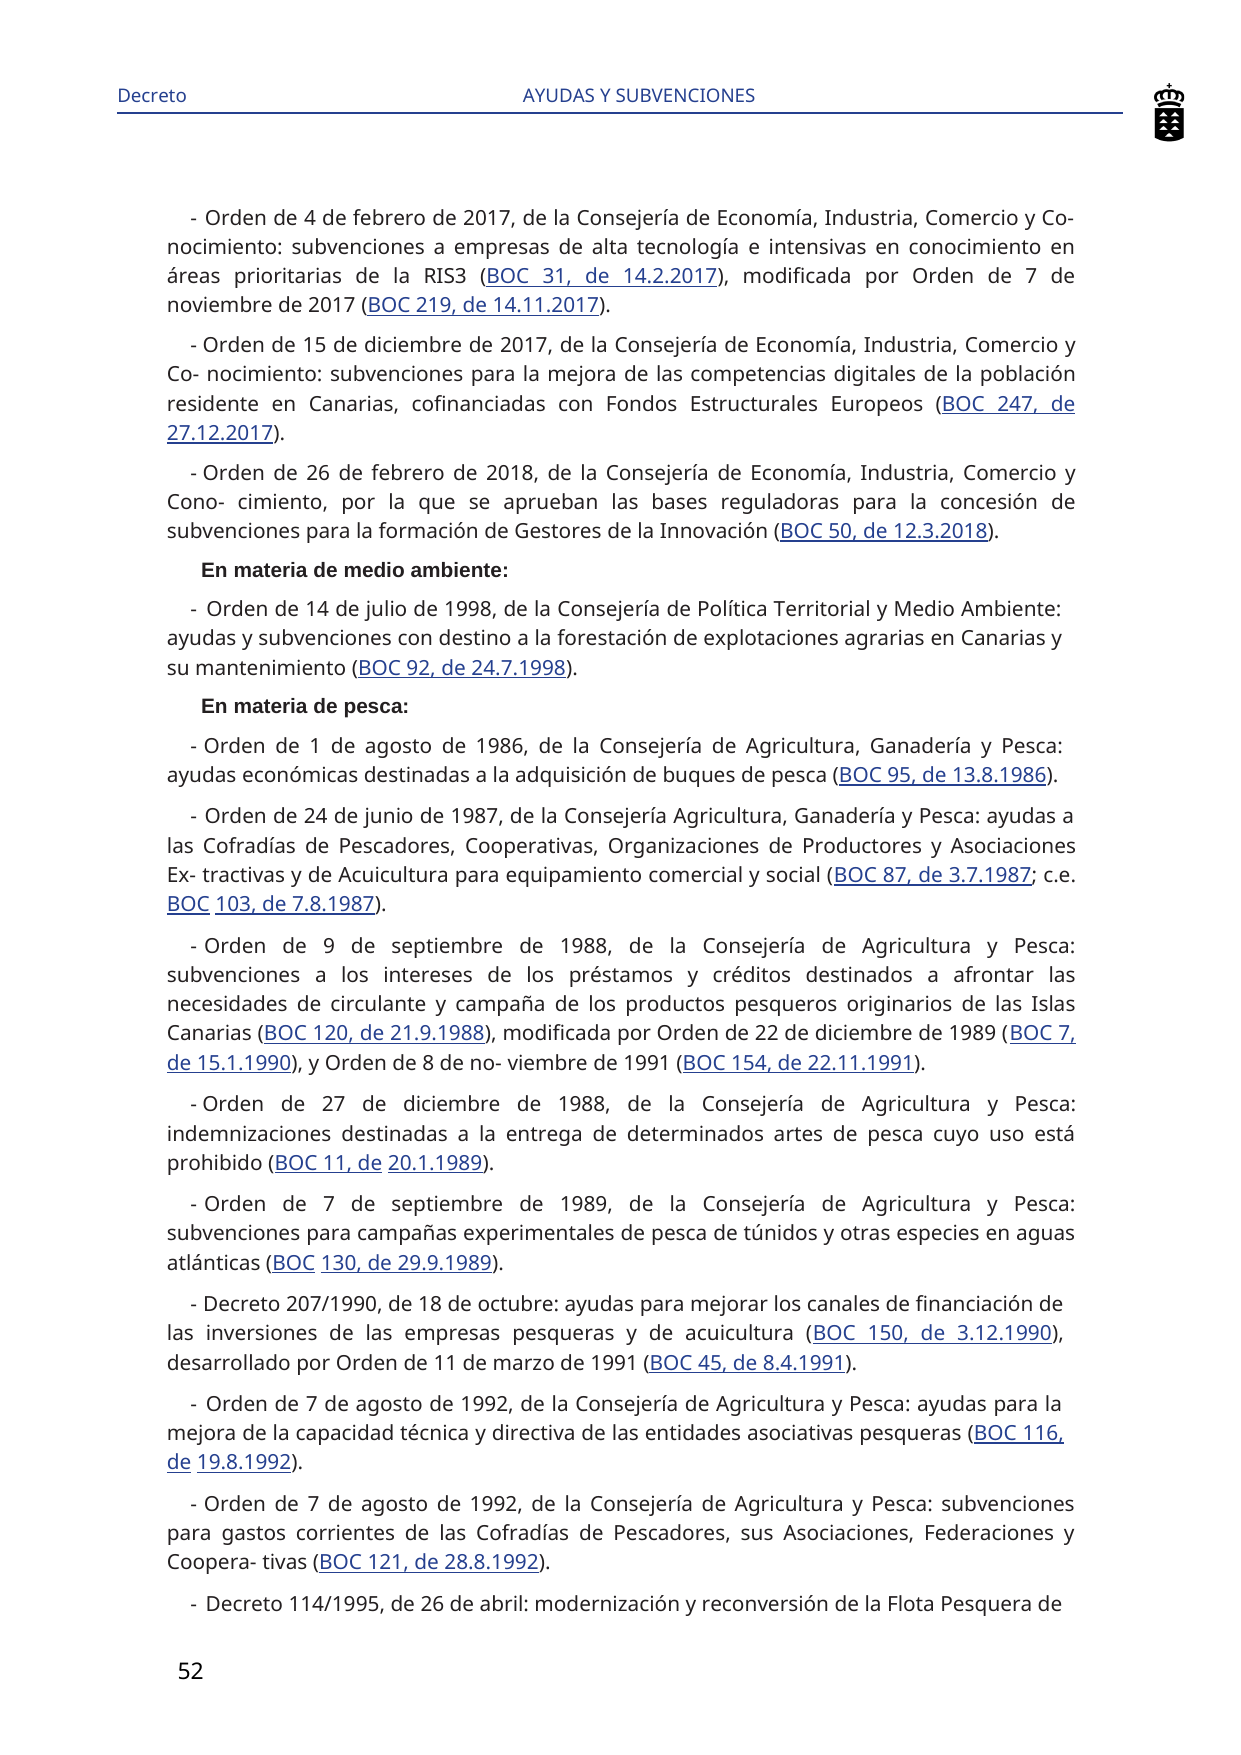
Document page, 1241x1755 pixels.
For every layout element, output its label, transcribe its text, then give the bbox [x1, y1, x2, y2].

list Orden de 4 de febrero de 2017, de la Consejería de Economía, Industria, Comercio y Co- nocimiento: subvenciones a empresas de alta tecnología e intensivas en conocimiento en áreas prioritarias de la RIS3 (BOC 31, de 14.2.2017), modificada por Orden de 7 de noviembre de 2017 (BOC 219, de 14.11.2017). [167, 203, 1076, 319]
list Orden de 27 de diciembre de 1988, de la Consejería de Agricultura y Pesca: indemnizaciones destinadas a la entrega de determinados artes de pesca cuyo uso está prohibido (BOC 11, de 20.1.1989). [167, 1089, 1076, 1176]
list Orden de 7 de agosto de 1992, de la Consejería de Agricultura y Pesca: ayudas para la mejora de la capacidad técnica y directiva de las entidades asociativas pesqueras (BOC 116, de 19.8.1992). [167, 1389, 1064, 1476]
list Orden de 24 de junio de 1987, de la Consejería Agricultura, Ganadería y Pesca: ayudas a las Cofradías de Pescadores, Cooperativas, Organizaciones de Productores y Asociaciones Ex- tractivas y de Acuicultura para equipamiento comercial y social (BOC 87, de 3.7.1987; c.e. BOC 103, de 7.8.1987). [167, 802, 1076, 918]
list Decreto 207/1990, de 18 de octubre: ayudas para mejorar los canales de financiación de las inversiones de las empresas pesqueras y de acuicultura (BOC 150, de 3.12.1990), desarrollado por Orden de 11 de marzo de 1991 (BOC 45, de 8.4.1991). [167, 1289, 1064, 1376]
list Decreto 114/1995, de 26 de abril: modernización y reconversión de la Flota Pesquera de [167, 1589, 1064, 1617]
list Orden de 7 de septiembre de 1989, de la Consejería de Agricultura y Pesca: subvenciones para campañas experimentales de pesca de túnidos y otras especies en aguas atlánticas (BOC 130, de 29.9.1989). [167, 1189, 1076, 1276]
text En materia de medio ambiente: [201, 557, 1076, 581]
text En materia de pesca: [201, 694, 1076, 718]
list Orden de 15 de diciembre de 2017, de la Consejería de Economía, Industria, Comercio y Co- nocimiento: subvenciones para la mejora de las competencias digitales de la población residente en Canarias, cofinanciadas con Fondos Estructurales Europeos (BOC 247, de 27.12.2017). [167, 330, 1076, 446]
list Orden de 14 de julio de 1998, de la Consejería de Política Territorial y Medio Ambiente: ayudas y subvenciones con destino a la forestación de explotaciones agrarias en Canarias y su mantenimiento (BOC 92, de 24.7.1998). [167, 594, 1064, 681]
list Orden de 1 de agosto de 1986, de la Consejería de Agricultura, Ganadería y Pesca: ayudas económicas destinadas a la adquisición de buques de pesca (BOC 95, de 13.8.1986). [167, 731, 1064, 789]
list Orden de 7 de agosto de 1992, de la Consejería de Agricultura y Pesca: subvenciones para gastos corrientes de las Cofradías de Pescadores, sus Asociaciones, Federaciones y Coopera- tivas (BOC 121, de 28.8.1992). [167, 1489, 1076, 1576]
list Orden de 9 de septiembre de 1988, de la Consejería de Agricultura y Pesca: subvenciones a los intereses de los préstamos y créditos destinados a afrontar las necesidades de circulante y campaña de los productos pesqueros originarios de las Islas Canarias (BOC 120, de 21.9.1988), modificada por Orden de 22 de diciembre de 1989 (BOC 7, de 15.1.1990), y Orden de 8 de no- viembre de 1991 (BOC 154, de 22.11.1991). [167, 931, 1076, 1076]
list Orden de 26 de febrero de 2018, de la Consejería de Economía, Industria, Comercio y Cono- cimiento, por la que se aprueban las bases reguladoras para la concesión de subvenciones para la formación de Gestores de la Innovación (BOC 50, de 12.3.2018). [167, 458, 1076, 544]
